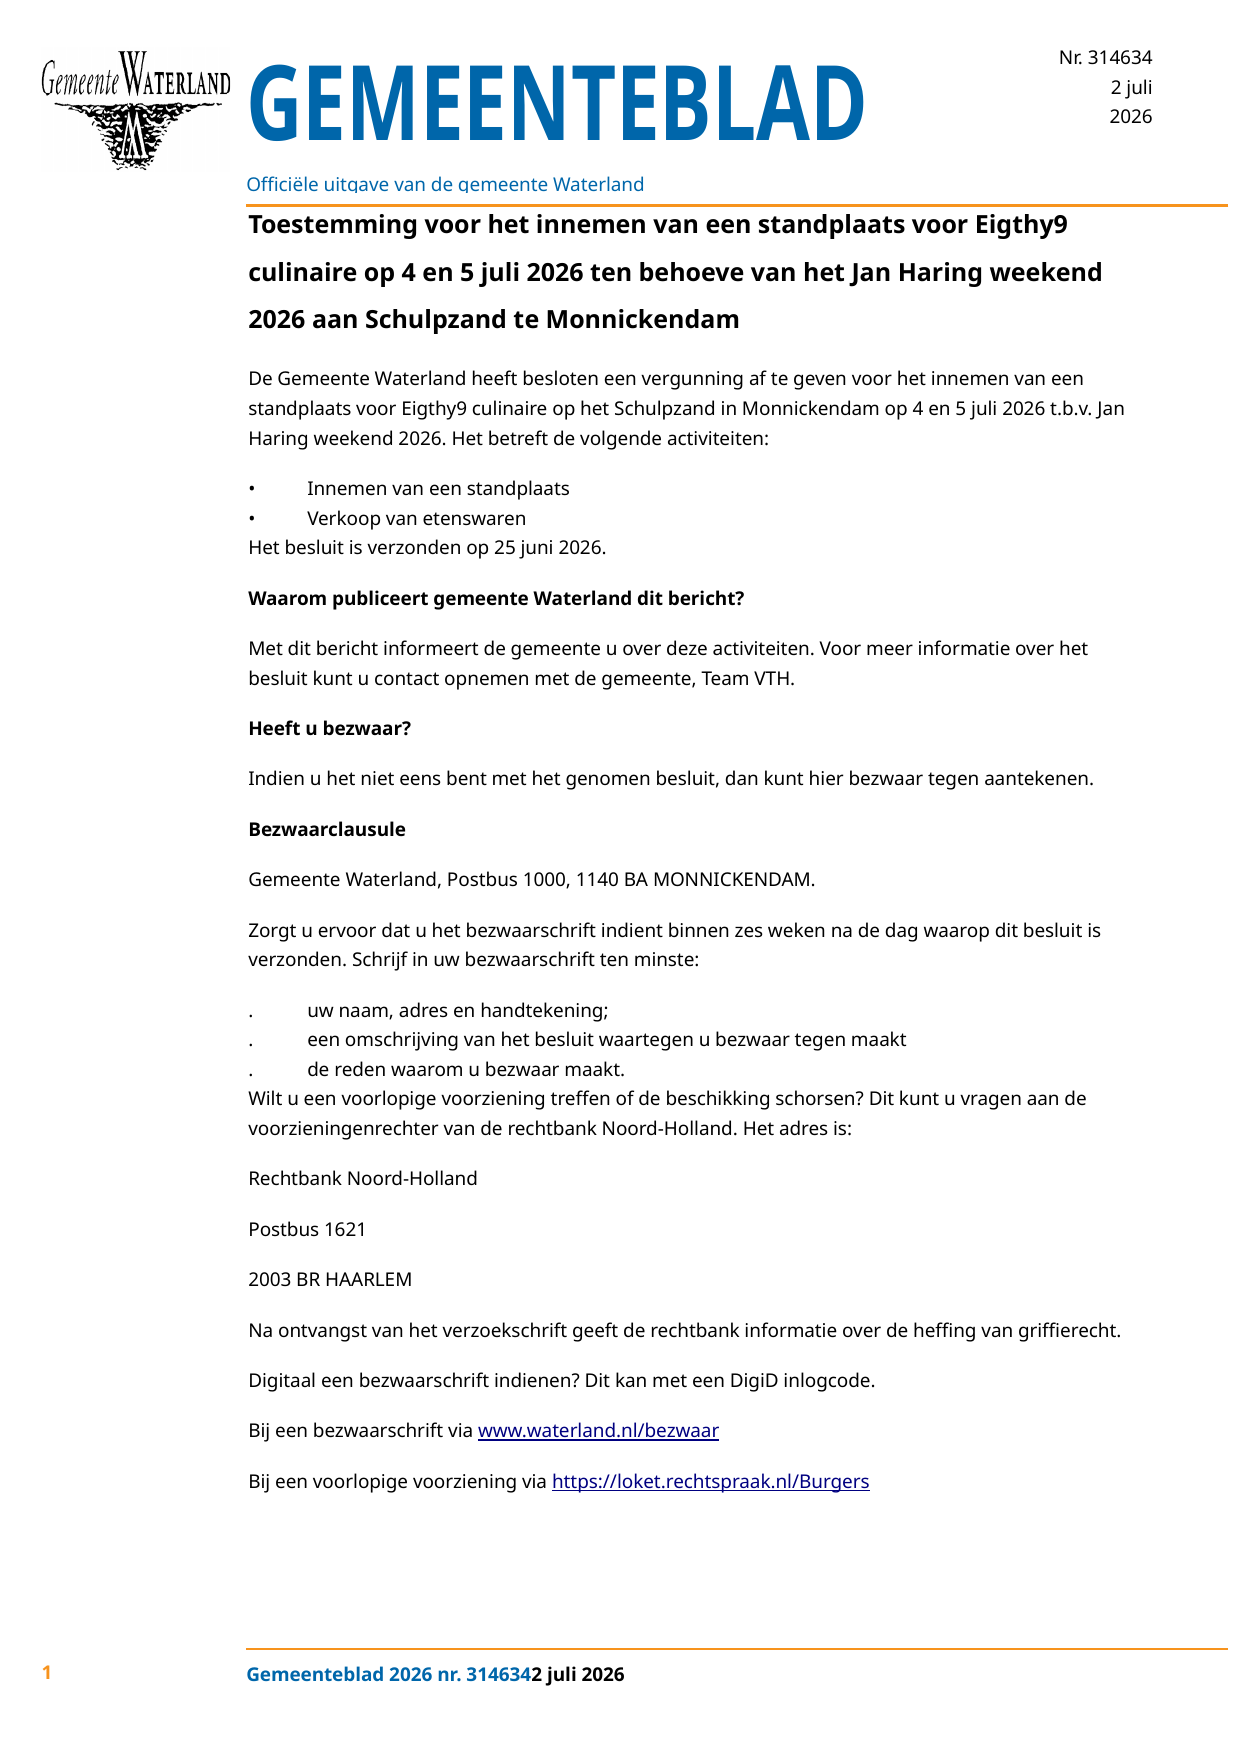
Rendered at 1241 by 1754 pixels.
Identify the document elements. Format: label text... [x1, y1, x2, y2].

list Verkoop van etenswaren [248, 505, 1152, 530]
picture [41, 47, 231, 172]
text Wilt u een voorlopige voorziening treffen of de beschikking schorsen? Dit kunt u vragen aan de voorzieningenrechter van de rechtbank Noord-Holland. Het adres is: [248, 1086, 1152, 1141]
text Bij een bezwaarschrift via www.waterland.nl/bezwaar [248, 1418, 1152, 1443]
text Indien u het niet eens bent met het genomen besluit, dan kunt hier bezwaar tegen aantekenen. [248, 766, 1152, 791]
text Zorgt u ervoor dat u het bezwaarschrift indient binnen zes weken na de dag waarop dit besluit is verzonden. Schrijf in uw bezwaarschrift ten minste: [248, 917, 1152, 972]
list de reden waarom u bezwaar maakt. [248, 1056, 1152, 1082]
list een omschrijving van het besluit waartegen u bezwaar tegen maakt [248, 1026, 1152, 1052]
text Het besluit is verzonden op 25 juni 2026. [248, 534, 1152, 560]
text Waarom publiceert gemeente Waterland dit bericht? [248, 585, 1152, 610]
text Bij een voorlopige voorziening via https://loket.rechtspraak.nl/Burgers [248, 1468, 1152, 1494]
text Heeft u bezwaar? [248, 715, 1152, 741]
text Rechtbank Noord-Holland [248, 1166, 1152, 1191]
text Bezwaarclausule [248, 816, 1152, 842]
text Gemeente Waterland, Postbus 1000, 1140 BA MONNICKENDAM. [248, 866, 1152, 892]
text De Gemeente Waterland heeft besloten een vergunning af te geven voor het innemen van een standplaats voor Eigthy9 culinaire op het Schulpzand in Monnickendam op 4 en 5 juli 2026 t.b.v. Jan Haring weekend 2026. Het betreft de volgende activiteiten: [248, 366, 1152, 450]
text Met dit bericht informeert de gemeente u over deze activiteiten. Voor meer informatie over het besluit kunt u contact opnemen met de gemeente, Team VTH. [248, 635, 1152, 690]
text Na ontvangst van het verzoekschrift geeft de rechtbank informatie over de heffing van griffierecht. [248, 1317, 1152, 1342]
text Toestemming voor het innemen van een standplaats voor Eigthy9 culinaire op 4 en 5 juli 2026 ten behoeve van het Jan Haring weekend 2026 aan Schulpzand te Monnickendam [248, 207, 1152, 336]
text Digitaal een bezwaarschrift indienen? Dit kan met een DigiD inlogcode. [248, 1367, 1152, 1393]
text Postbus 1621 [248, 1216, 1152, 1242]
list uw naam, adres en handtekening; [248, 997, 1152, 1022]
list Innemen van een standplaats [248, 475, 1152, 501]
text 2003 BR HAARLEM [248, 1266, 1152, 1292]
